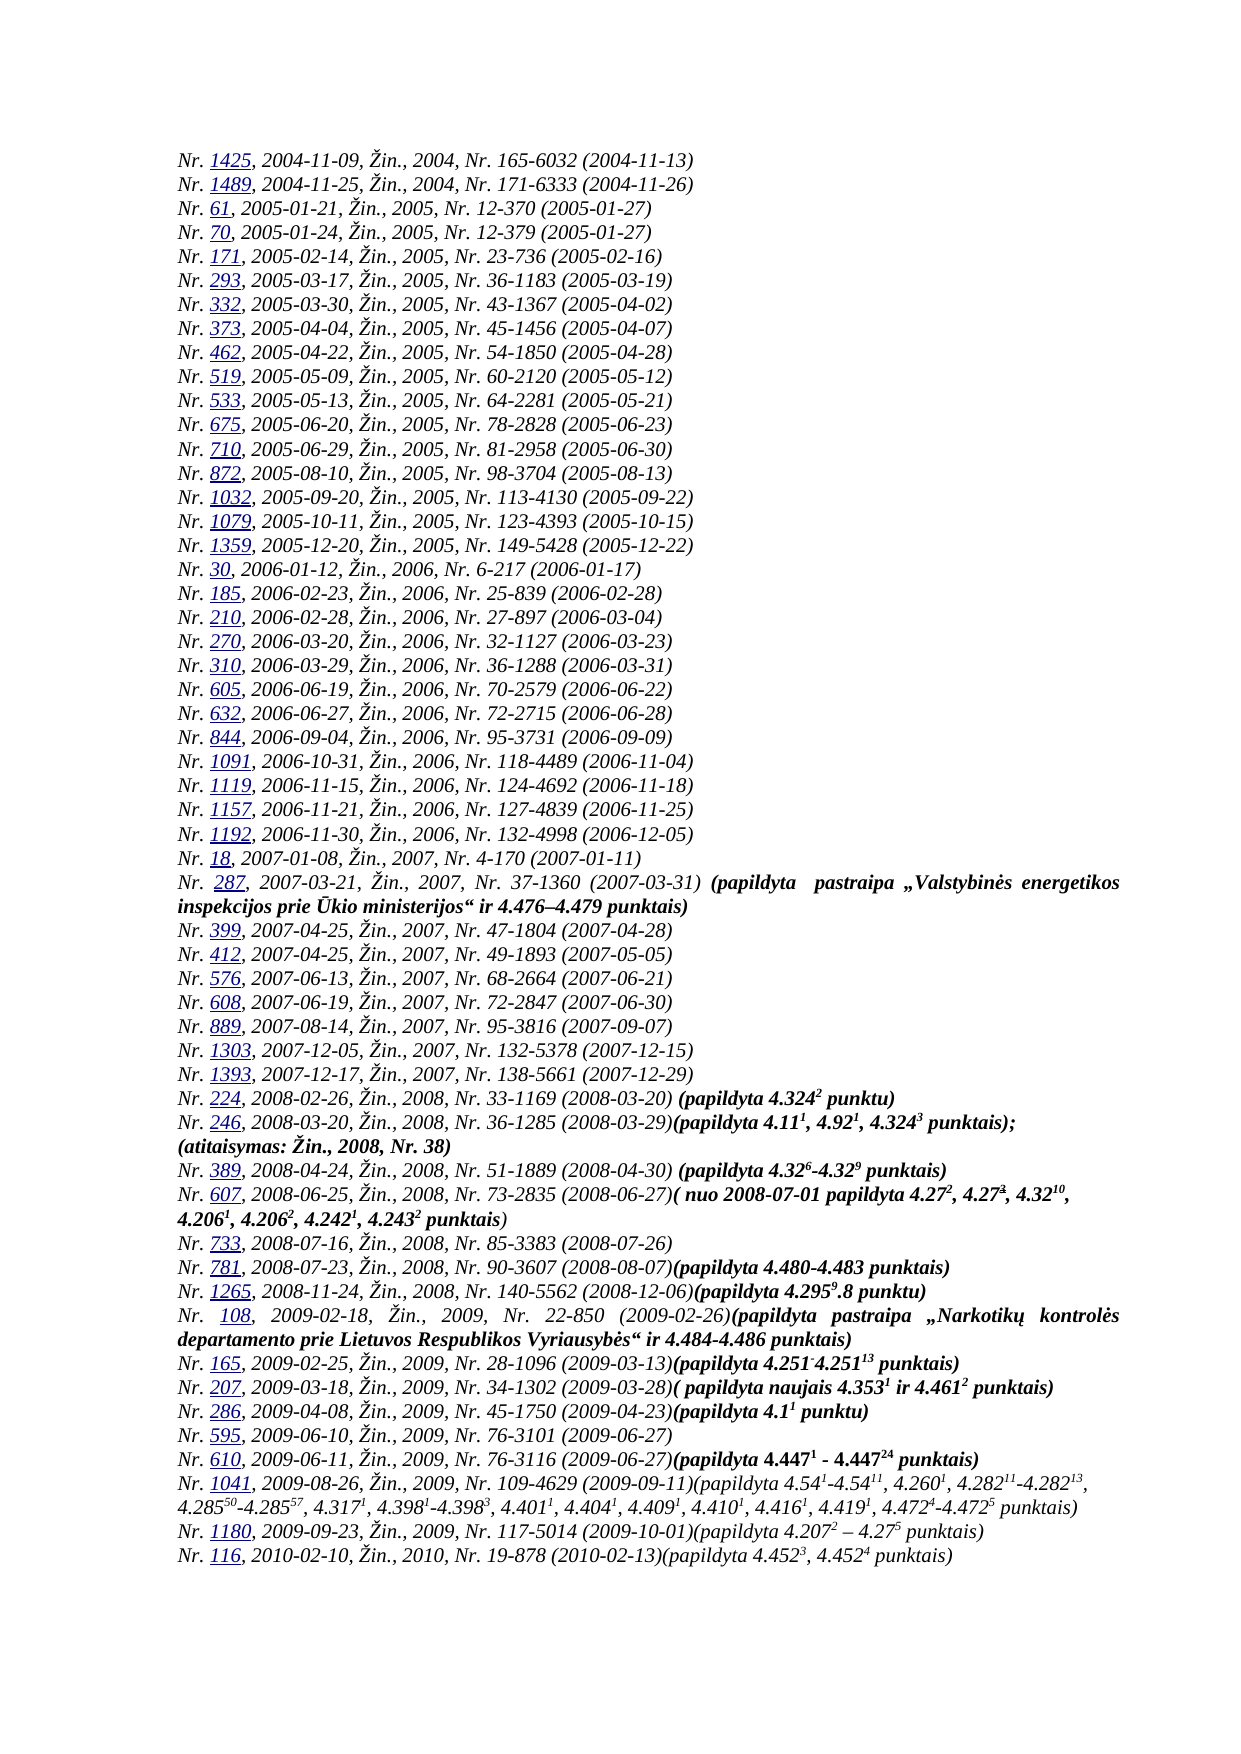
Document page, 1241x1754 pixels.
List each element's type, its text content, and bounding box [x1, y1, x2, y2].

text Nr. 246, 2008-03-20, Žin., 2008, Nr. 36-1285 (2008-03-29)(papildyta 4.111, 4.921, 4.3243 punktais); (atitaisymas: Žin., 2008, Nr. 38) [177, 1110, 1122, 1158]
text Nr. 1157, 2006-11-21, Žin., 2006, Nr. 127-4839 (2006-11-25) [177, 797, 1122, 821]
text Nr. 30, 2006-01-12, Žin., 2006, Nr. 6-217 (2006-01-17) [177, 557, 1122, 581]
text Nr. 595, 2009-06-10, Žin., 2009, Nr. 76-3101 (2009-06-27) [177, 1423, 1122, 1447]
text Nr. 519, 2005-05-09, Žin., 2005, Nr. 60-2120 (2005-05-12) [177, 364, 1122, 388]
text Nr. 1079, 2005-10-11, Žin., 2005, Nr. 123-4393 (2005-10-15) [177, 509, 1122, 533]
text Nr. 1192, 2006-11-30, Žin., 2006, Nr. 132-4998 (2006-12-05) [177, 821, 1122, 846]
text Nr. 287, 2007-03-21, Žin., 2007, Nr. 37-1360 (2007-03-31) (papildyta pastraipa „Valstybinės energetikos inspekcijos prie Ūkio ministerijos“ ir 4.476–4.479 punktais) [177, 869, 1122, 918]
text Nr. 210, 2006-02-28, Žin., 2006, Nr. 27-897 (2006-03-04) [177, 605, 1122, 629]
text Nr. 607, 2008-06-25, Žin., 2008, Nr. 73-2835 (2008-06-27)( nuo 2008-07-01 papildyta 4.272, 4.273, 4.3210, 4.2061, 4.2062, 4.2421, 4.2432 punktais) [177, 1182, 1122, 1231]
text Nr. 399, 2007-04-25, Žin., 2007, Nr. 47-1804 (2007-04-28) [177, 918, 1122, 942]
text Nr. 207, 2009-03-18, Žin., 2009, Nr. 34-1302 (2009-03-28)( papildyta naujais 4.3531 ir 4.4612 punktais) [177, 1375, 1122, 1399]
text Nr. 293, 2005-03-17, Žin., 2005, Nr. 36-1183 (2005-03-19) [177, 268, 1122, 292]
text Nr. 116, 2010-02-10, Žin., 2010, Nr. 19-878 (2010-02-13)(papildyta 4.4523, 4.4524 punktais) [177, 1543, 1122, 1567]
text Nr. 171, 2005-02-14, Žin., 2005, Nr. 23-736 (2005-02-16) [177, 244, 1122, 268]
text Nr. 605, 2006-06-19, Žin., 2006, Nr. 70-2579 (2006-06-22) [177, 677, 1122, 701]
text Nr. 108, 2009-02-18, Žin., 2009, Nr. 22-850 (2009-02-26)(papildyta pastraipa „Narkotikų kontrolės departamento prie Lietuvos Respublikos Vyriausybės“ ir 4.484-4.486 punktais) [177, 1303, 1122, 1351]
text Nr. 576, 2007-06-13, Žin., 2007, Nr. 68-2664 (2007-06-21) [177, 966, 1122, 990]
text Nr. 70, 2005-01-24, Žin., 2005, Nr. 12-379 (2005-01-27) [177, 220, 1122, 244]
text Nr. 462, 2005-04-22, Žin., 2005, Nr. 54-1850 (2005-04-28) [177, 340, 1122, 364]
text Nr. 18, 2007-01-08, Žin., 2007, Nr. 4-170 (2007-01-11) [177, 846, 1122, 869]
text Nr. 1041, 2009-08-26, Žin., 2009, Nr. 109-4629 (2009-09-11)(papildyta 4.541-4.5411, 4.2601, 4.28211-4.28213, 4.28550-4.28557, 4.3171, 4.3981-4.3983, 4.4011, 4.4041, 4.4091, 4.4101, 4.4161, 4.4191, 4.4724-4.4725 punktais) [177, 1471, 1122, 1519]
text Nr. 310, 2006-03-29, Žin., 2006, Nr. 36-1288 (2006-03-31) [177, 653, 1122, 677]
text Nr. 1265, 2008-11-24, Žin., 2008, Nr. 140-5562 (2008-12-06)(papildyta 4.2959.8 punktu) [177, 1279, 1122, 1303]
text Nr. 412, 2007-04-25, Žin., 2007, Nr. 49-1893 (2007-05-05) [177, 942, 1122, 966]
text Nr. 889, 2007-08-14, Žin., 2007, Nr. 95-3816 (2007-09-07) [177, 1014, 1122, 1038]
text Nr. 733, 2008-07-16, Žin., 2008, Nr. 85-3383 (2008-07-26) [177, 1231, 1122, 1254]
text Nr. 872, 2005-08-10, Žin., 2005, Nr. 98-3704 (2005-08-13) [177, 461, 1122, 484]
text Nr. 270, 2006-03-20, Žin., 2006, Nr. 32-1127 (2006-03-23) [177, 629, 1122, 653]
text Nr. 1032, 2005-09-20, Žin., 2005, Nr. 113-4130 (2005-09-22) [177, 484, 1122, 509]
text Nr. 286, 2009-04-08, Žin., 2009, Nr. 45-1750 (2009-04-23)(papildyta 4.11 punktu) [177, 1399, 1122, 1423]
text Nr. 632, 2006-06-27, Žin., 2006, Nr. 72-2715 (2006-06-28) [177, 701, 1122, 725]
text Nr. 373, 2005-04-04, Žin., 2005, Nr. 45-1456 (2005-04-07) [177, 316, 1122, 340]
text Nr. 389, 2008-04-24, Žin., 2008, Nr. 51-1889 (2008-04-30) (papildyta 4.326-4.329 punktais) [177, 1158, 1122, 1182]
text Nr. 61, 2005-01-21, Žin., 2005, Nr. 12-370 (2005-01-27) [177, 196, 1122, 220]
text Nr. 1393, 2007-12-17, Žin., 2007, Nr. 138-5661 (2007-12-29) [177, 1062, 1122, 1086]
text Nr. 1180, 2009-09-23, Žin., 2009, Nr. 117-5014 (2009-10-01)(papildyta 4.2072 – 4.275 punktais) [177, 1519, 1122, 1543]
text Nr. 610, 2009-06-11, Žin., 2009, Nr. 76-3116 (2009-06-27)(papildyta 4.4471 - 4.44724 punktais) [177, 1447, 1122, 1471]
text Nr. 1359, 2005-12-20, Žin., 2005, Nr. 149-5428 (2005-12-22) [177, 533, 1122, 557]
text Nr. 1425, 2004-11-09, Žin., 2004, Nr. 165-6032 (2004-11-13) [177, 148, 1122, 172]
text Nr. 1119, 2006-11-15, Žin., 2006, Nr. 124-4692 (2006-11-18) [177, 773, 1122, 797]
text Nr. 1303, 2007-12-05, Žin., 2007, Nr. 132-5378 (2007-12-15) [177, 1038, 1122, 1062]
text Nr. 781, 2008-07-23, Žin., 2008, Nr. 90-3607 (2008-08-07)(papildyta 4.480-4.483 punktais) [177, 1254, 1122, 1279]
text Nr. 1489, 2004-11-25, Žin., 2004, Nr. 171-6333 (2004-11-26) [177, 172, 1122, 196]
text Nr. 675, 2005-06-20, Žin., 2005, Nr. 78-2828 (2005-06-23) [177, 412, 1122, 436]
text Nr. 533, 2005-05-13, Žin., 2005, Nr. 64-2281 (2005-05-21) [177, 388, 1122, 412]
text Nr. 710, 2005-06-29, Žin., 2005, Nr. 81-2958 (2005-06-30) [177, 436, 1122, 461]
text Nr. 608, 2007-06-19, Žin., 2007, Nr. 72-2847 (2007-06-30) [177, 990, 1122, 1014]
text Nr. 185, 2006-02-23, Žin., 2006, Nr. 25-839 (2006-02-28) [177, 581, 1122, 605]
text Nr. 1091, 2006-10-31, Žin., 2006, Nr. 118-4489 (2006-11-04) [177, 749, 1122, 773]
text Nr. 165, 2009-02-25, Žin., 2009, Nr. 28-1096 (2009-03-13)(papildyta 4.251-4.25113 punktais) [177, 1351, 1122, 1375]
text Nr. 844, 2006-09-04, Žin., 2006, Nr. 95-3731 (2006-09-09) [177, 725, 1122, 749]
text Nr. 224, 2008-02-26, Žin., 2008, Nr. 33-1169 (2008-03-20) (papildyta 4.3242 punktu) [177, 1086, 1122, 1110]
text Nr. 332, 2005-03-30, Žin., 2005, Nr. 43-1367 (2005-04-02) [177, 292, 1122, 316]
